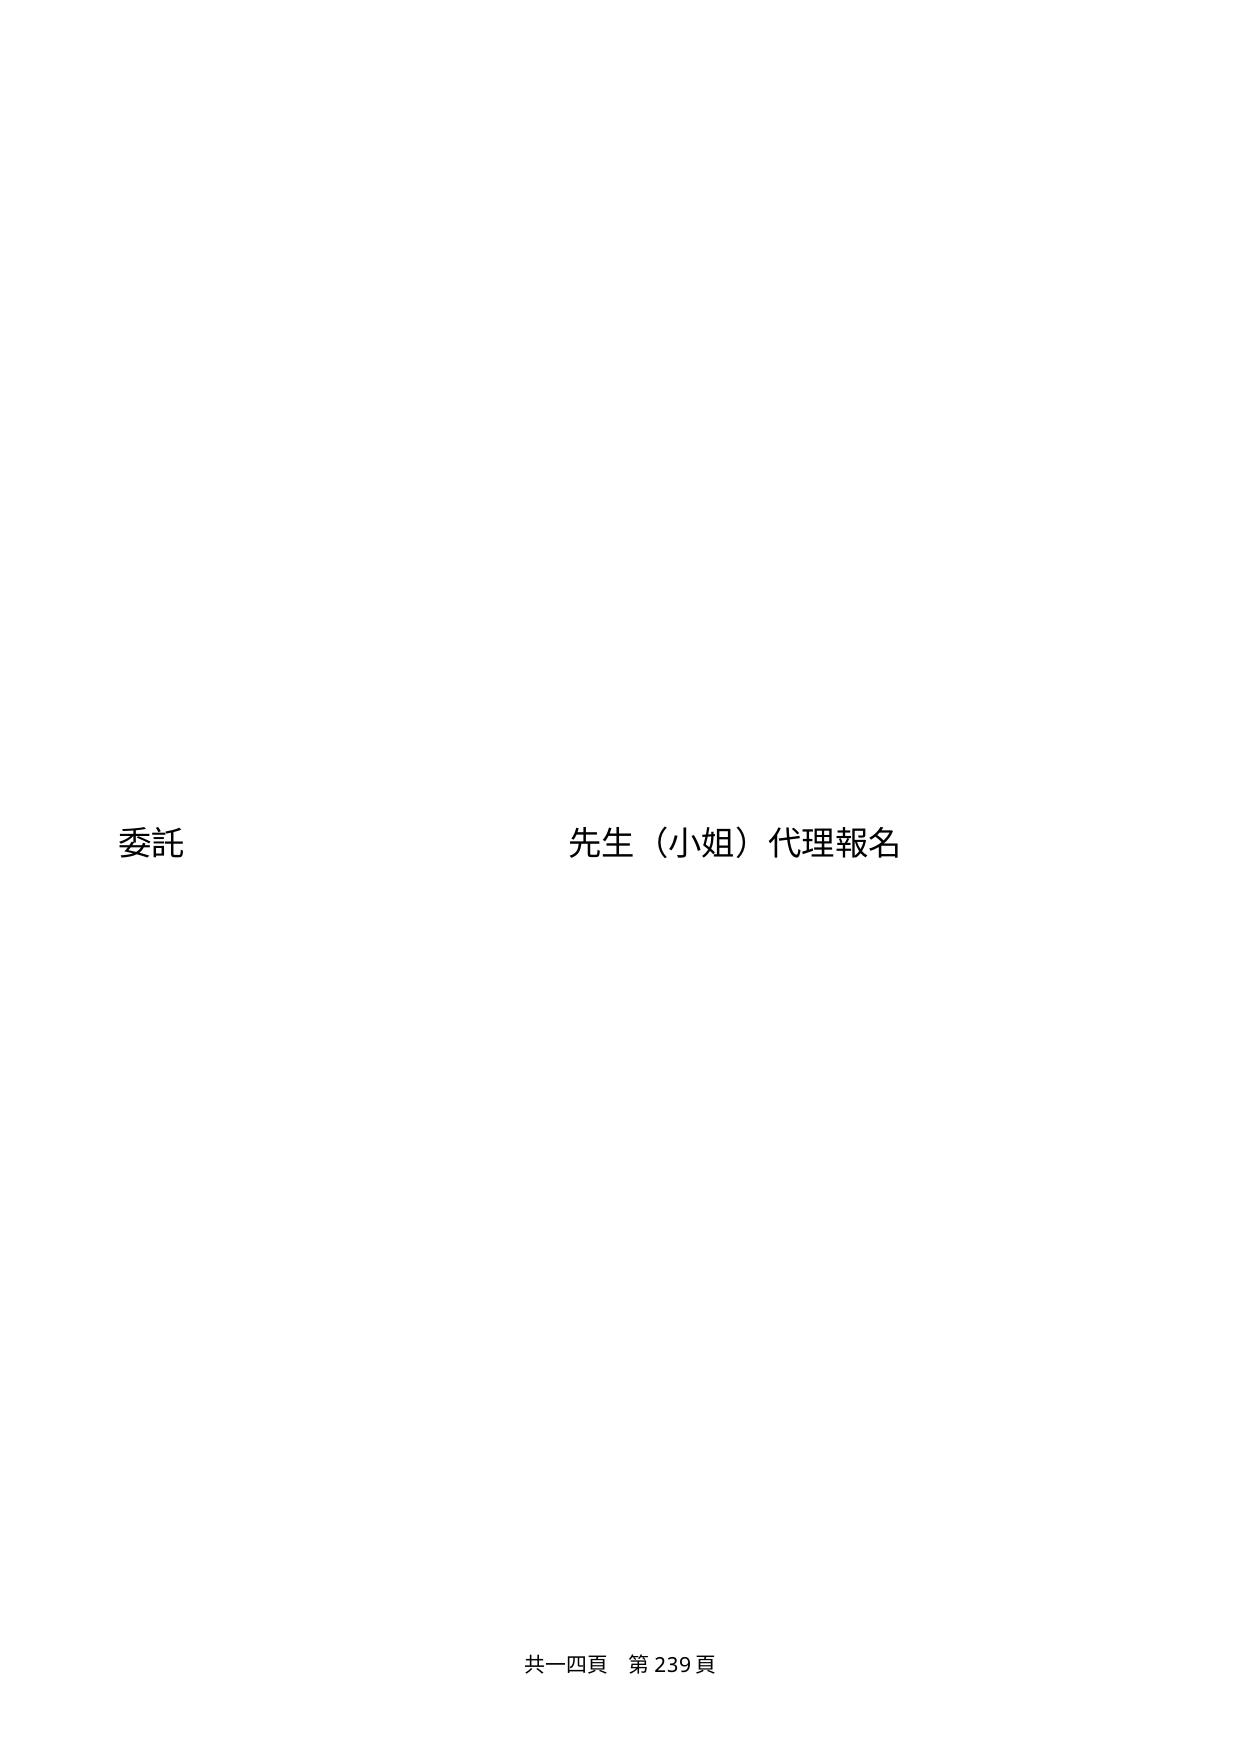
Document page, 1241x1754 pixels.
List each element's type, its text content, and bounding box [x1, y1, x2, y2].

text 委託 先生（小姐）代理報名 [118, 799, 1122, 862]
